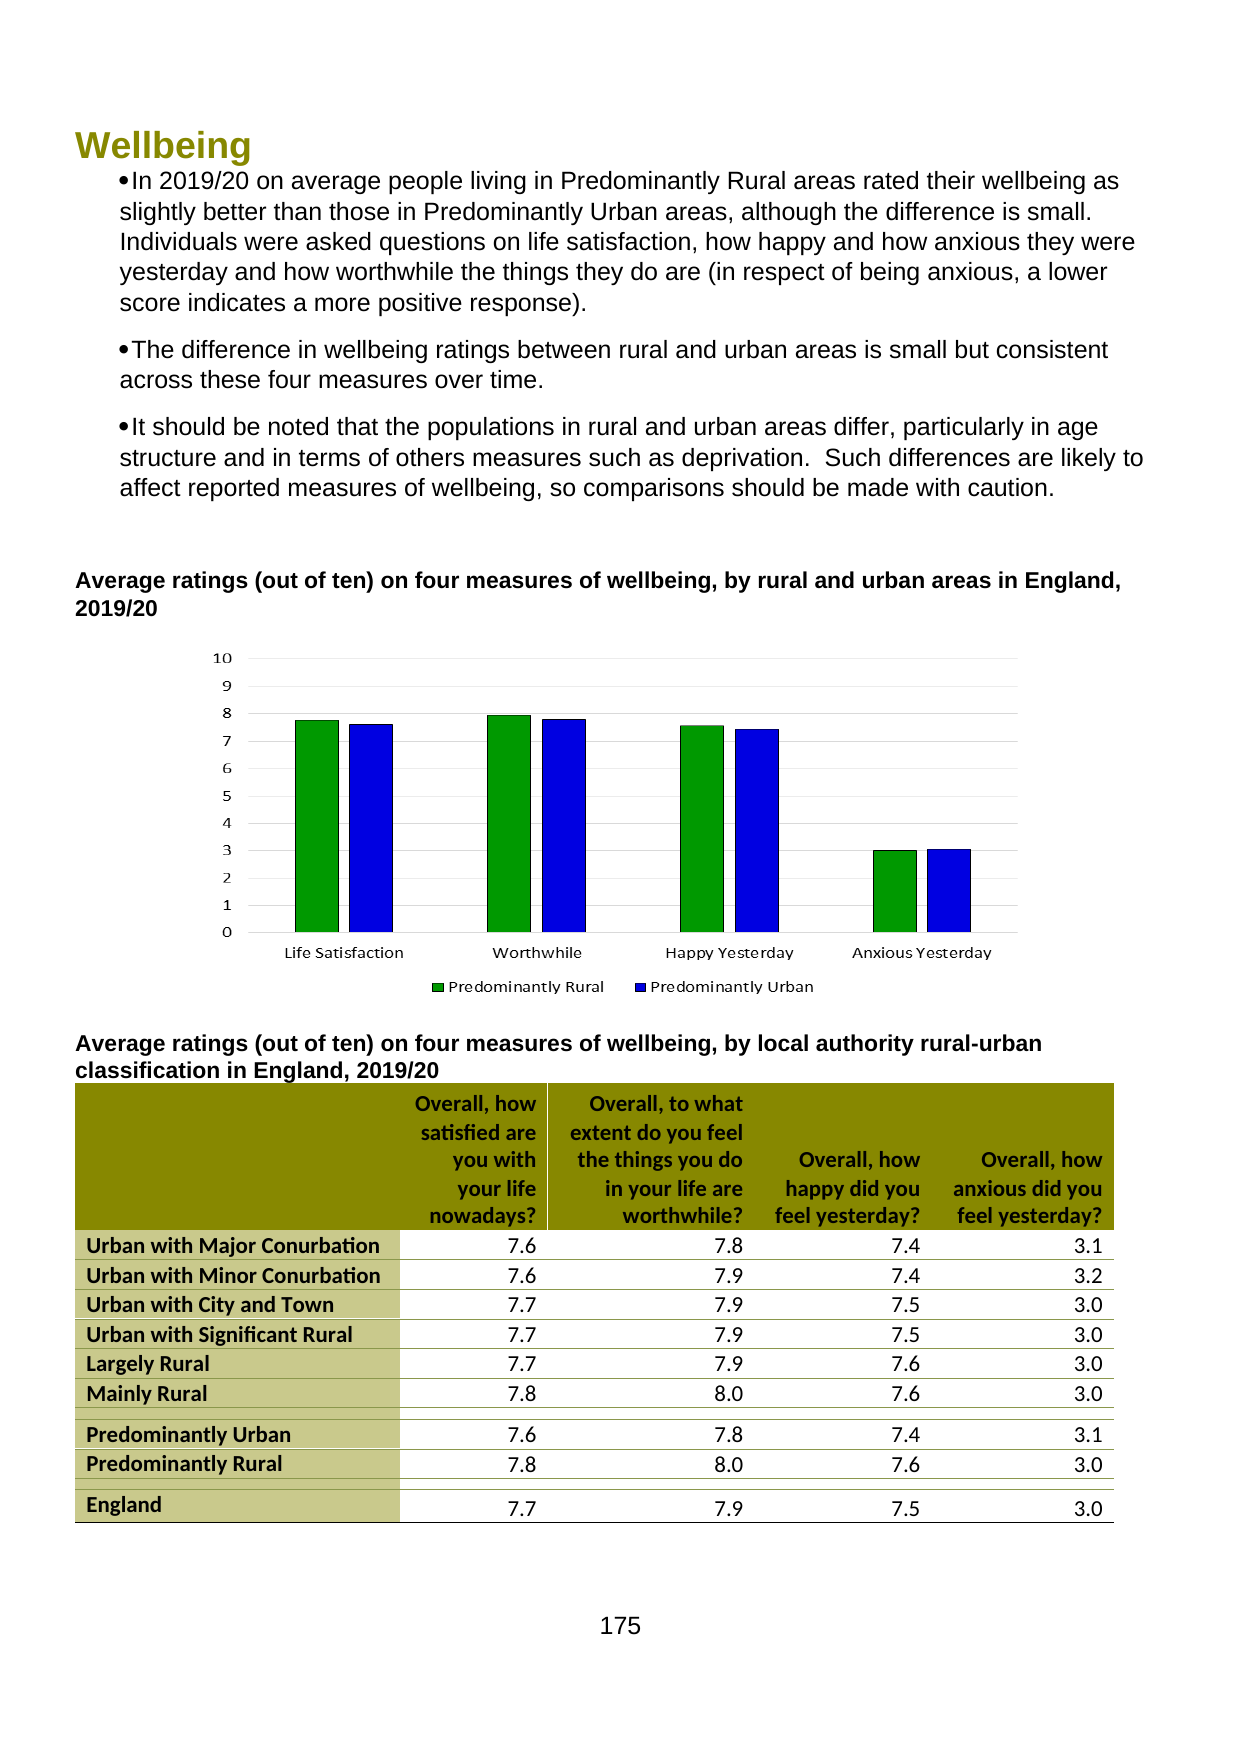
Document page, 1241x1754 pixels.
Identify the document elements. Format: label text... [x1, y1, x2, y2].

table_cell Urban with Significant Rural [75, 1320, 400, 1348]
table_cell 7.6 [400, 1260, 547, 1289]
table_cell 7.6 [754, 1379, 931, 1407]
table_cell England [75, 1490, 400, 1522]
table_cell 7.7 [400, 1320, 547, 1348]
table_cell 7.6 [400, 1230, 547, 1259]
table_cell 3.0 [931, 1349, 1114, 1378]
table_cell 3.0 [931, 1490, 1114, 1522]
table_cell 7.6 [400, 1420, 547, 1448]
table_cell 7.8 [548, 1230, 754, 1259]
table_cell [754, 1479, 931, 1489]
table_cell 7.5 [754, 1290, 931, 1318]
table_header Overall, how anxious did you feel yesterday? [931, 1083, 1114, 1230]
table_cell 3.1 [931, 1420, 1114, 1448]
table_cell 3.1 [931, 1230, 1114, 1259]
table_cell [400, 1479, 547, 1489]
table_cell 3.0 [931, 1290, 1114, 1318]
table_cell [548, 1479, 754, 1489]
table_cell 7.9 [548, 1290, 754, 1318]
table_cell [75, 1479, 400, 1489]
table_cell Predominantly Urban [75, 1420, 400, 1448]
table_cell 7.7 [400, 1490, 547, 1522]
list It should be noted that the populations in rural and urban areas differ, particularly in age structure and in terms of others measures such as deprivation. Such differences are likely to affect reported measures of wellbeing, so comparisons should be made with caution. [119, 412, 1165, 502]
table_header Overall, how happy did you feel yesterday? [754, 1083, 931, 1230]
table_cell 7.9 [548, 1490, 754, 1522]
table_cell 8.0 [548, 1450, 754, 1478]
table_cell Mainly Rural [75, 1379, 400, 1407]
table_cell 7.8 [400, 1450, 547, 1478]
table_cell 3.2 [931, 1260, 1114, 1289]
table_cell [548, 1408, 754, 1419]
table_cell 7.5 [754, 1490, 931, 1522]
table_cell 7.4 [754, 1230, 931, 1259]
subtitle Wellbeing [75, 123, 1165, 166]
table_header Overall, to what extent do you feel the things you do in your life are worthwhile? [548, 1083, 754, 1230]
table_cell [931, 1408, 1114, 1419]
list In 2019/20 on average people living in Predominantly Rural areas rated their wellbeing as slightly better than those in Predominantly Urban areas, although the difference is small. Individuals were asked questions on life satisfaction, how happy and how anxious they were yesterday and how worthwhile the things they do are (in respect of being anxious, a lower score indicates a more positive response). [119, 166, 1165, 316]
table_cell 3.0 [931, 1450, 1114, 1478]
table_header Overall, how satisfied are you with your life nowadays? [400, 1083, 547, 1230]
table_cell 7.4 [754, 1260, 931, 1289]
table_cell 7.7 [400, 1349, 547, 1378]
table_cell 7.8 [548, 1420, 754, 1448]
table_cell 7.8 [400, 1379, 547, 1407]
table_cell Urban with City and Town [75, 1290, 400, 1318]
table_cell 7.9 [548, 1349, 754, 1378]
table_header [75, 1083, 400, 1230]
table_cell Predominantly Rural [75, 1450, 400, 1478]
table_cell 7.9 [548, 1320, 754, 1348]
list The difference in wellbeing ratings between rural and urban areas is small but consistent across these four measures over time. [119, 335, 1165, 394]
table_cell [400, 1408, 547, 1419]
table_cell [75, 1408, 400, 1419]
text Average ratings (out of ten) on four measures of wellbeing, by rural and urban areas in England, 2019/20 [75, 567, 1165, 622]
table_cell [931, 1479, 1114, 1489]
table_cell Urban with Minor Conurbation [75, 1260, 400, 1289]
table_cell 3.0 [931, 1379, 1114, 1407]
table_cell 8.0 [548, 1379, 754, 1407]
table_cell [754, 1408, 931, 1419]
table_cell 3.0 [931, 1320, 1114, 1348]
table_cell 7.4 [754, 1420, 931, 1448]
table_cell Urban with Major Conurbation [75, 1230, 400, 1259]
table_cell 7.6 [754, 1450, 931, 1478]
table_cell 7.9 [548, 1260, 754, 1289]
text Average ratings (out of ten) on four measures of wellbeing, by local authority rural-urban classification in England, 2019/20 [75, 1030, 1165, 1083]
table_cell Largely Rural [75, 1349, 400, 1378]
table_cell 7.5 [754, 1320, 931, 1348]
table_cell 7.7 [400, 1290, 547, 1318]
table_cell 7.6 [754, 1349, 931, 1378]
